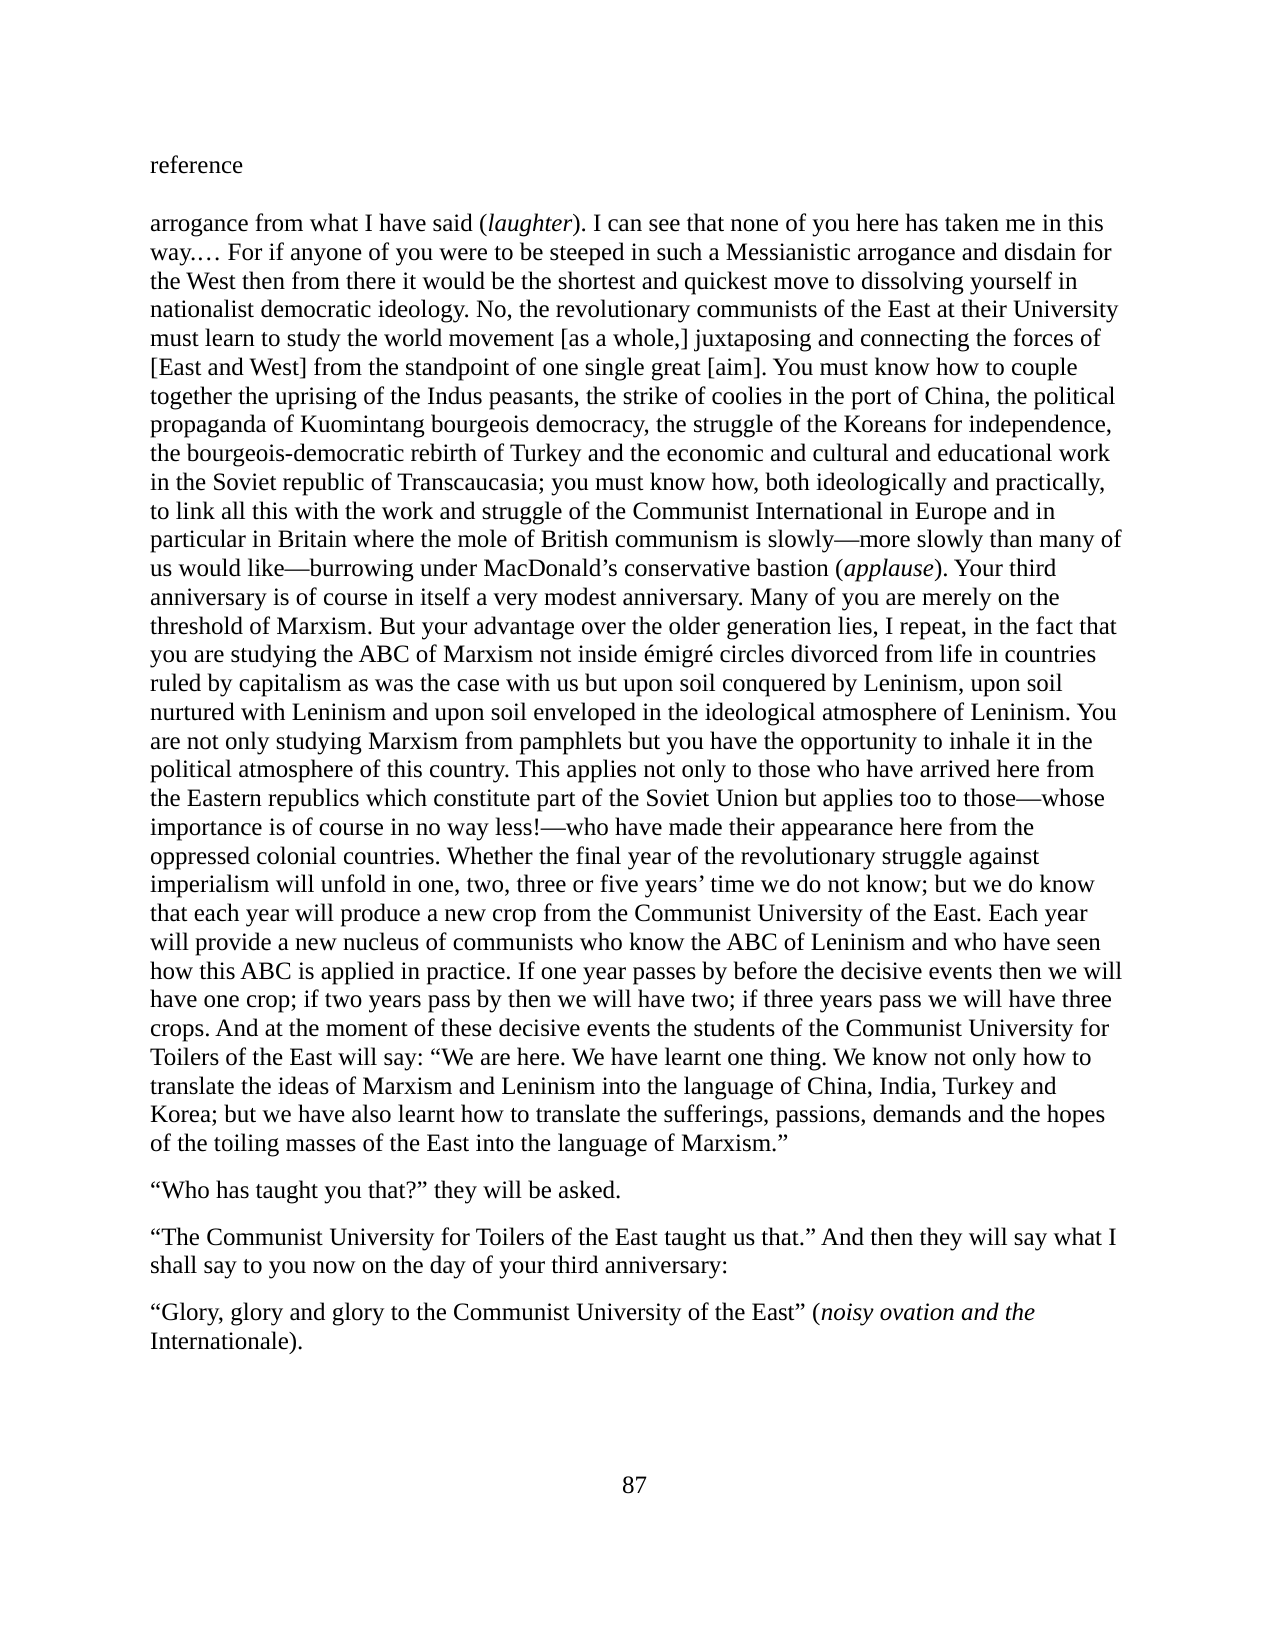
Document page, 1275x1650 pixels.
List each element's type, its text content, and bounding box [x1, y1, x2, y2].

text “Glory, glory and glory to the Communist University of the East” (noisy ovation and the Internationale). [150, 1297, 1125, 1354]
text “Who has taught you that?” they will be asked. [150, 1175, 1125, 1204]
text “The Communist University for Toilers of the East taught us that.” And then they will say what I shall say to you now on the day of your third anniversary: [150, 1222, 1125, 1279]
text arrogance from what I have said (laughter). I can see that none of you here has taken me in this way.… For if anyone of you were to be steeped in such a Messianistic arrogance and disdain for the West then from there it would be the shortest and quickest move to dissolving yourself in nationalist democratic ideology. No, the revolutionary communists of the East at their University must learn to study the world movement [as a whole,] juxtaposing and connecting the forces of [East and West] from the standpoint of one single great [aim]. You must know how to couple together the uprising of the Indus peasants, the strike of coolies in the port of China, the political propaganda of Kuomintang bourgeois democracy, the struggle of the Koreans for independence, the bourgeois-democratic rebirth of Turkey and the economic and cultural and educational work in the Soviet republic of Transcaucasia; you must know how, both ideologically and practically, to link all this with the work and struggle of the Communist International in Europe and in particular in Britain where the mole of British communism is slowly—more slowly than many of us would like—burrowing under MacDonald’s conservative bastion (applause). Your third anniversary is of course in itself a very modest anniversary. Many of you are merely on the threshold of Marxism. But your advantage over the older generation lies, I repeat, in the fact that you are studying the ABC of Marxism not inside émigré circles divorced from life in countries ruled by capitalism as was the case with us but upon soil conquered by Leninism, upon soil nurtured with Leninism and upon soil enveloped in the ideological atmosphere of Leninism. You are not only studying Marxism from pamphlets but you have the opportunity to inhale it in the political atmosphere of this country. This applies not only to those who have arrived here from the Eastern republics which constitute part of the Soviet Union but applies too to those—whose importance is of course in no way less!—who have made their appearance here from the oppressed colonial countries. Whether the final year of the revolutionary struggle against imperialism will unfold in one, two, three or five years’ time we do not know; but we do know that each year will produce a new crop from the Communist University of the East. Each year will provide a new nucleus of communists who know the ABC of Leninism and who have seen how this ABC is applied in practice. If one year passes by before the decisive events then we will have one crop; if two years pass by then we will have two; if three years pass we will have three crops. And at the moment of these decisive events the students of the Communist University for Toilers of the East will say: “We are here. We have learnt one thing. We know not only how to translate the ideas of Marxism and Leninism into the language of China, India, Turkey and Korea; but we have also learnt how to translate the sufferings, passions, demands and the hopes of the toiling masses of the East into the language of Marxism.” [150, 208, 1125, 1157]
